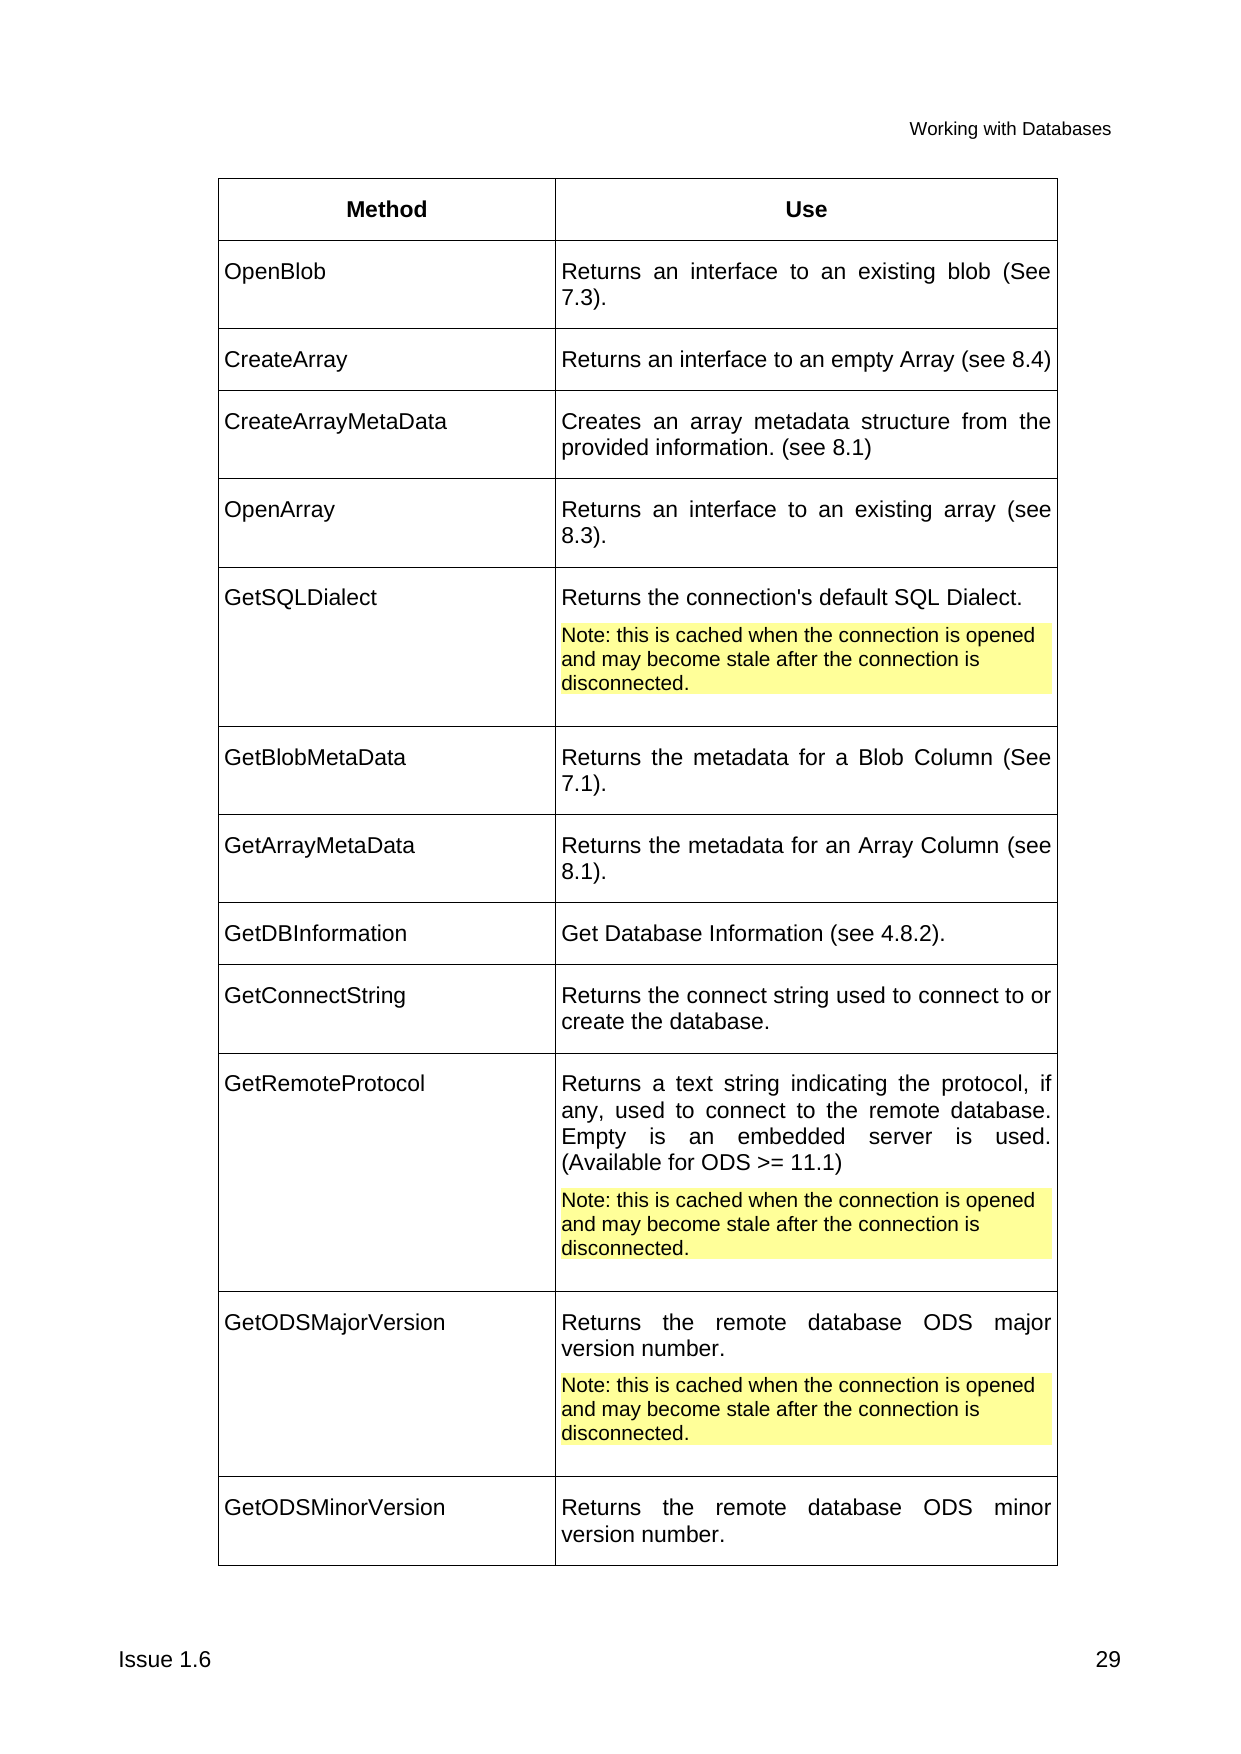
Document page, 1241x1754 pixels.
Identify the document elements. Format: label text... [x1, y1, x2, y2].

table_header Use [556, 179, 1057, 240]
table_cell Returns an interface to an existing blob (See 7.3). [556, 241, 1057, 328]
table_cell GetBlobMetaData [219, 727, 555, 814]
table_cell GetRemoteProtocol [219, 1054, 555, 1291]
table_cell Returns the remote database ODS minor version number. [556, 1477, 1057, 1564]
table_cell GetSQLDialect [219, 568, 555, 726]
table_cell GetConnectString [219, 965, 555, 1052]
table_cell Returns the connect string used to connect to or create the database. [556, 965, 1057, 1052]
table_cell OpenArray [219, 479, 555, 567]
table_cell GetODSMajorVersion [219, 1292, 555, 1476]
table_cell Returns the connection's default SQL Dialect. Note: this is cached when the connection is opened and may become stale after the connection is disconnected. [556, 568, 1057, 726]
table_cell Returns an interface to an existing array (see 8.3). [556, 479, 1057, 567]
table_cell Returns the remote database ODS major version number. Note: this is cached when the connection is opened and may become stale after the connection is disconnected. [556, 1292, 1057, 1476]
table_cell OpenBlob [219, 241, 555, 328]
table_cell Creates an array metadata structure from the provided information. (see 8.1) [556, 391, 1057, 478]
table_cell CreateArray [219, 329, 555, 390]
table_cell Returns the metadata for a Blob Column (See 7.1). [556, 727, 1057, 814]
table_header Method [219, 179, 555, 240]
table_cell Returns a text string indicating the protocol, if any, used to connect to the remote database. Empty is an embedded server is used. (Available for ODS >= 11.1) Note: this is cached when the connection is opened and may become stale after the connection is disconnected. [556, 1054, 1057, 1291]
table_cell GetODSMinorVersion [219, 1477, 555, 1564]
table_cell GetArrayMetaData [219, 815, 555, 902]
table_cell Get Database Information (see 4.8.2). [556, 903, 1057, 964]
table_cell CreateArrayMetaData [219, 391, 555, 478]
table_cell Returns an interface to an empty Array (see 8.4) [556, 329, 1057, 390]
table_cell GetDBInformation [219, 903, 555, 964]
table_cell Returns the metadata for an Array Column (see 8.1). [556, 815, 1057, 902]
